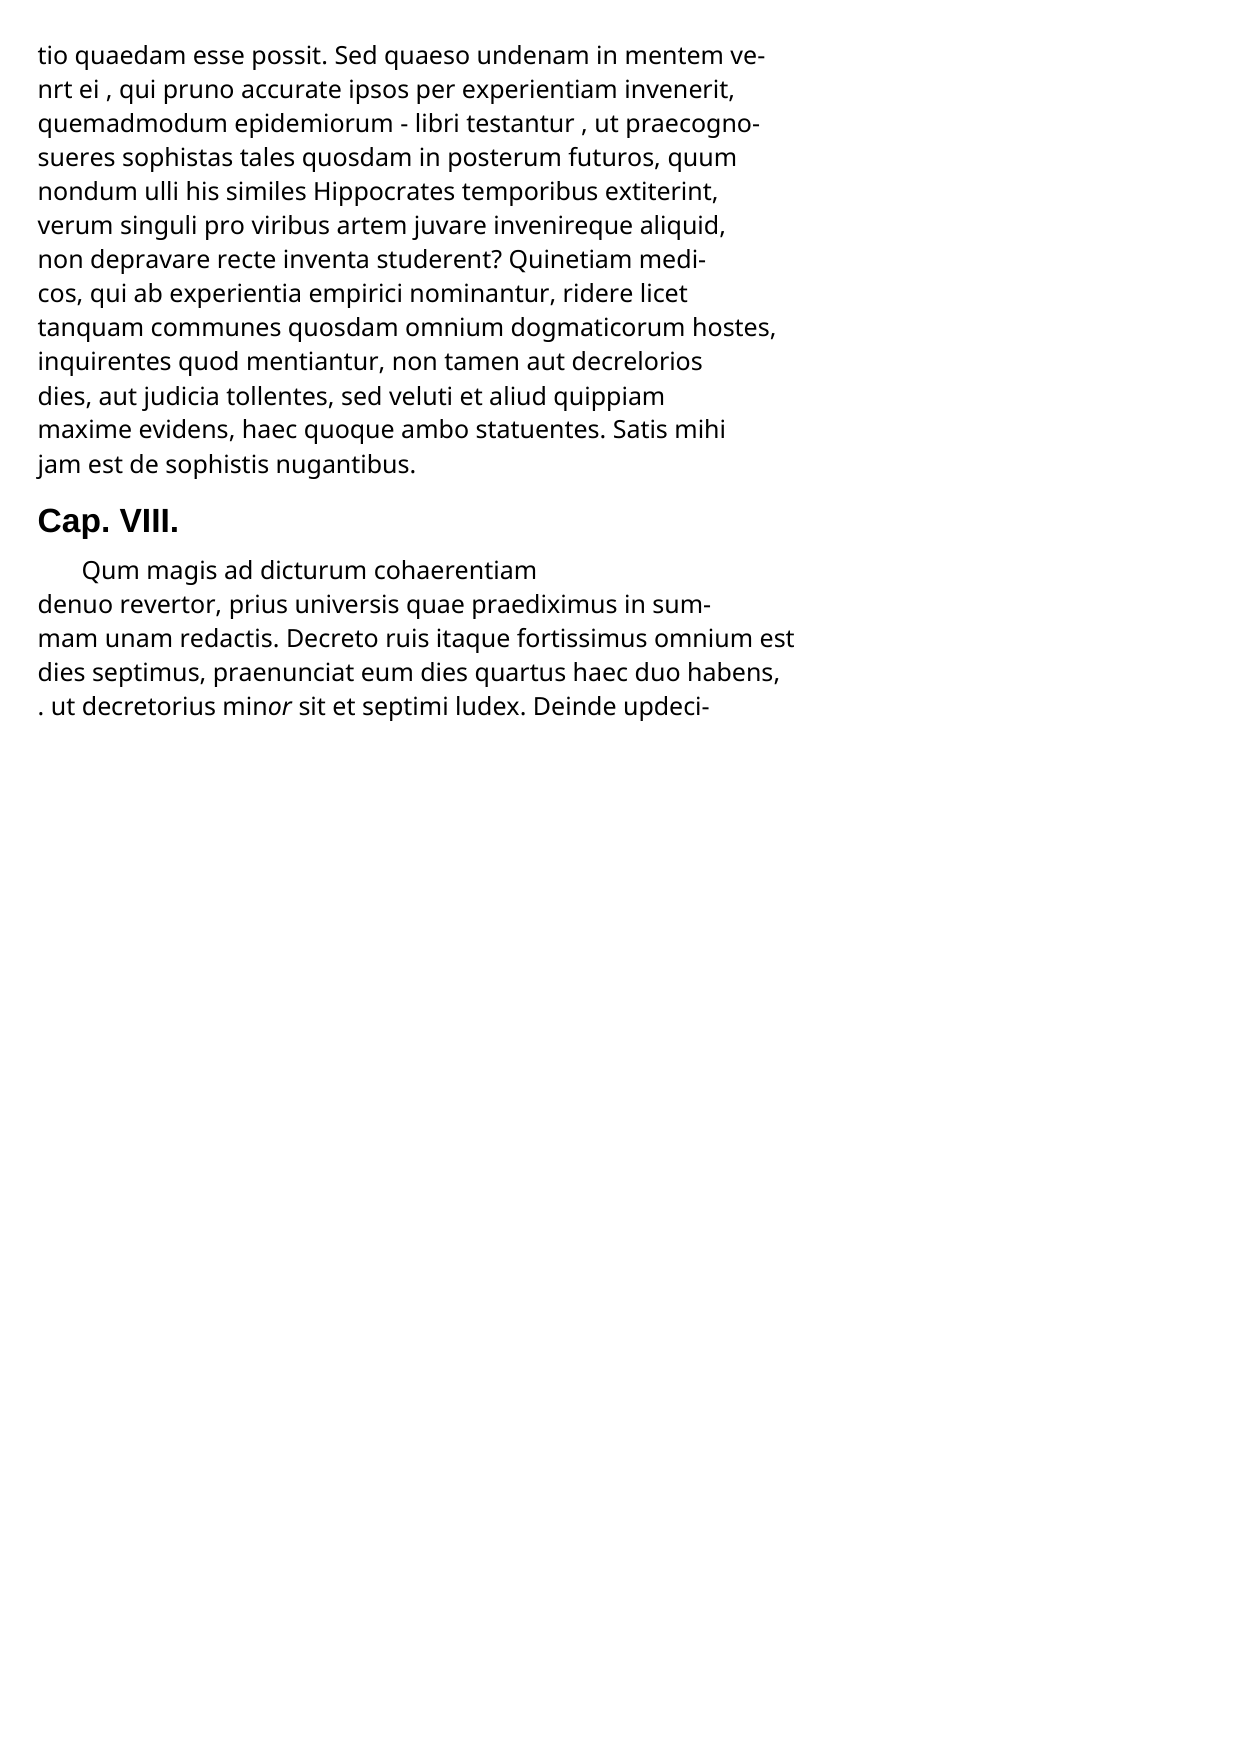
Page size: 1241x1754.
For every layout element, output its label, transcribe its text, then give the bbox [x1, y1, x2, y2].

subtitle Cap. VIII. [37, 501, 1203, 540]
text tio quaedam esse possit. Sed quaeso undenam in mentem ve- nrt ei , qui pruno accurate ipsos per experientiam invenerit, quemadmodum epidemiorum - libri testantur , ut praecogno- sueres sophistas tales quosdam in posterum futuros, quum nondum ulli his similes Hippocrates temporibus extiterint, verum singuli pro viribus artem juvare invenireque aliquid, non depravare recte inventa studerent? Quinetiam medi- cos, qui ab experientia empirici nominantur, ridere licet tanquam communes quosdam omnium dogmaticorum hostes, inquirentes quod mentiantur, non tamen aut decrelorios dies, aut judicia tollentes, sed veluti et aliud quippiam maxime evidens, haec quoque ambo statuentes. Satis mihi jam est de sophistis nugantibus. [37, 37, 1203, 480]
text Qum magis ad dicturum cohaerentiam denuo revertor, prius universis quae praediximus in sum- mam unam redactis. Decreto ruis itaque fortissimus omnium est dies septimus, praenunciat eum dies quartus haec duo habens, . ut decretorius minor sit et septimi ludex. Deinde updeci- [37, 552, 1203, 723]
